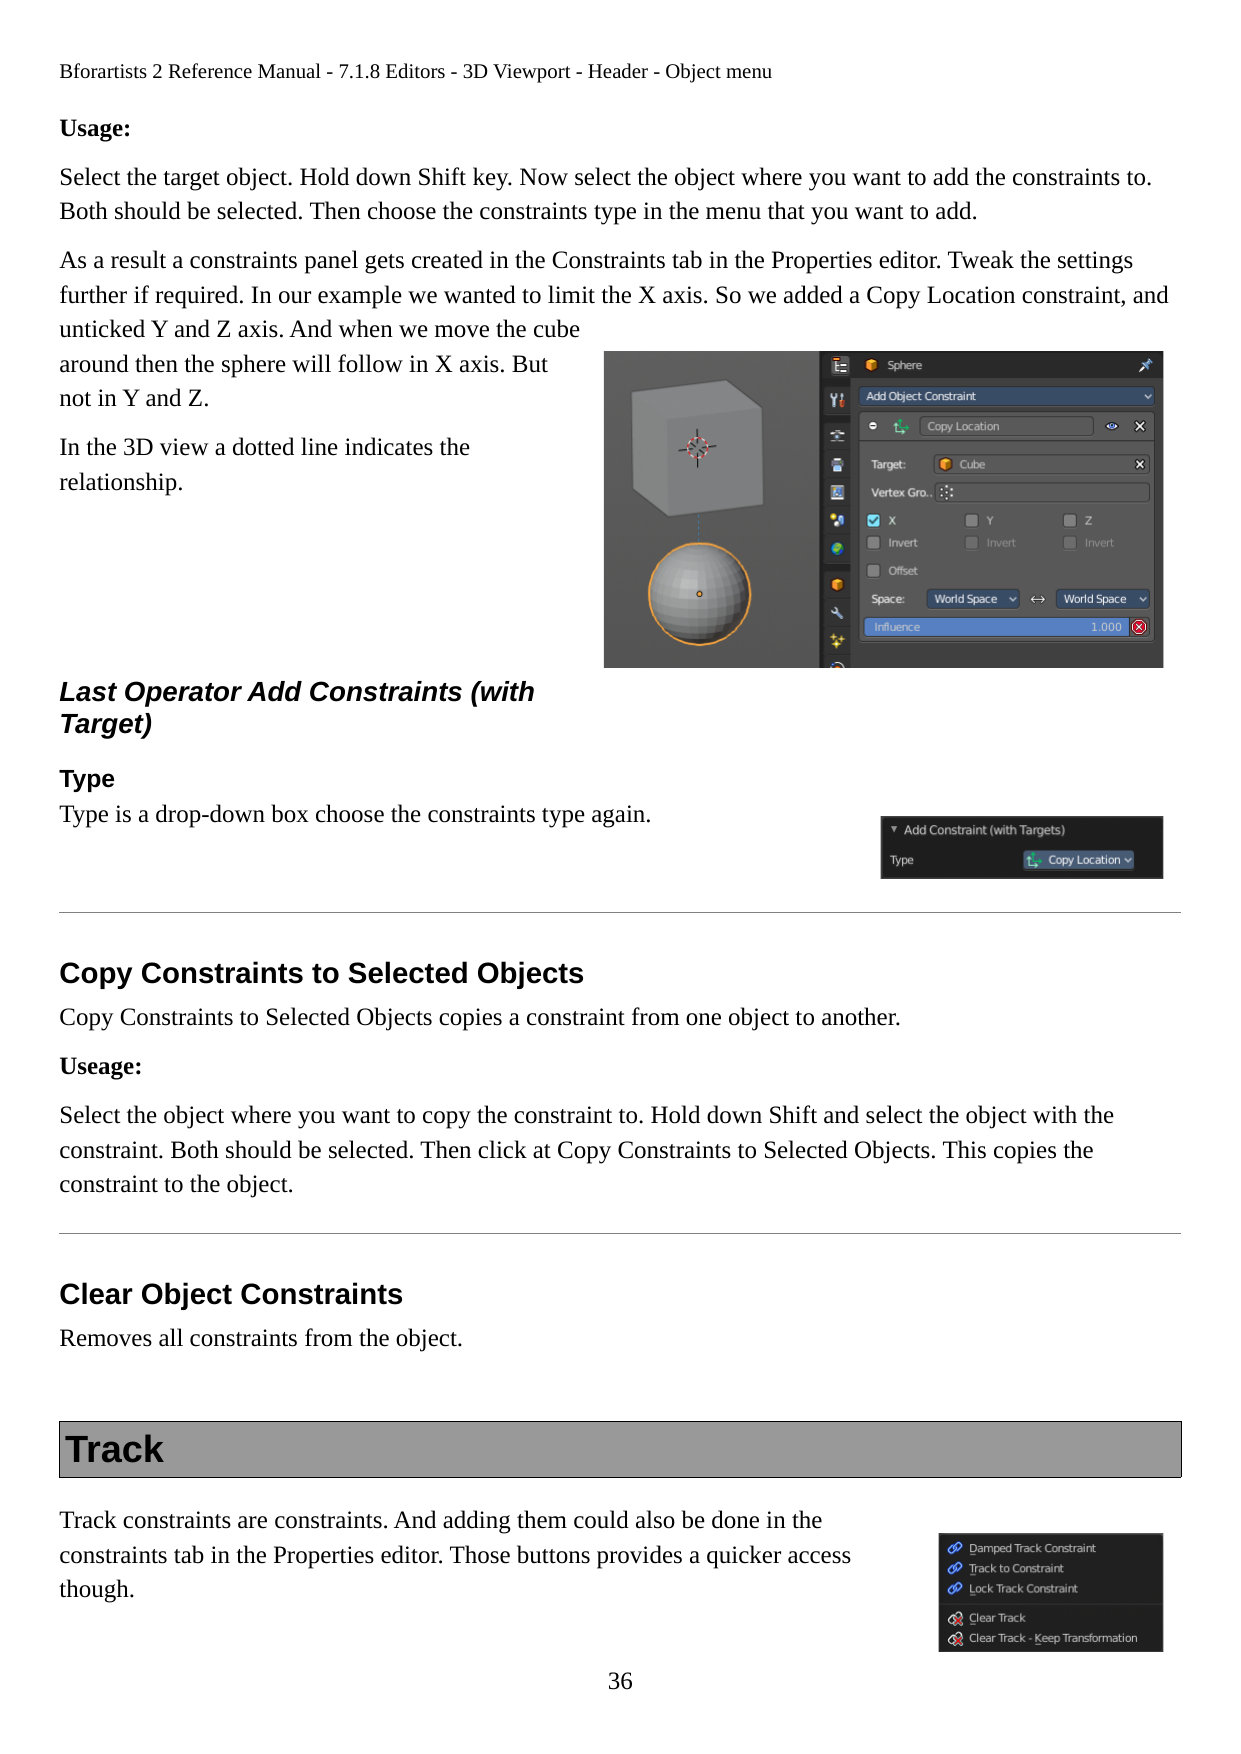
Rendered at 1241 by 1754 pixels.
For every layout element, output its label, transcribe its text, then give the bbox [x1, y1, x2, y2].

text Usage: [59, 113, 1181, 141]
subtitle Type [59, 764, 1181, 793]
table_header Track [60, 1422, 1181, 1477]
picture [603, 351, 1164, 668]
text Useage: [59, 1051, 1181, 1080]
text Select the target object. Hold down Shift key. Now select the object where you want to add the constraints to. Both should be selected. Then choose the constraints type in the menu that you want to add. [59, 162, 1181, 225]
picture [938, 1533, 1164, 1652]
text Copy Constraints to Selected Objects copies a constraint from one object to another. [59, 1002, 1181, 1031]
subtitle Copy Constraints to Selected Objects [59, 956, 1181, 989]
subtitle Last Operator Add Constraints (with Target) [59, 675, 1181, 739]
text As a result a constraints panel gets created in the Constraints tab in the Properties editor. Tweak the settings further if required. In our example we wanted to limit the X axis. So we added a Copy Location constraint, and unticked Y and Z axis. And when we move the cube around then the sphere will follow in X axis. But not in Y and Z. [59, 245, 1181, 412]
text In the 3D view a dotted line indicates the relationship. [59, 432, 603, 495]
text Removes all constraints from the object. [59, 1323, 1181, 1352]
text Select the object where you want to copy the constraint to. Hold down Shift and select the object with the constraint. Both should be selected. Then click at Copy Constraints to Selected Objects. This copies the constraint to the object. [59, 1100, 1181, 1198]
text Track constraints are constraints. And adding them could also be done in the constraints tab in the Properties editor. Those buttons provides a quicker access though. [59, 1505, 1181, 1603]
text Type is a drop-down box choose the constraints type again. [59, 799, 1181, 828]
picture [880, 816, 1164, 879]
subtitle Clear Object Constraints [59, 1277, 1181, 1311]
